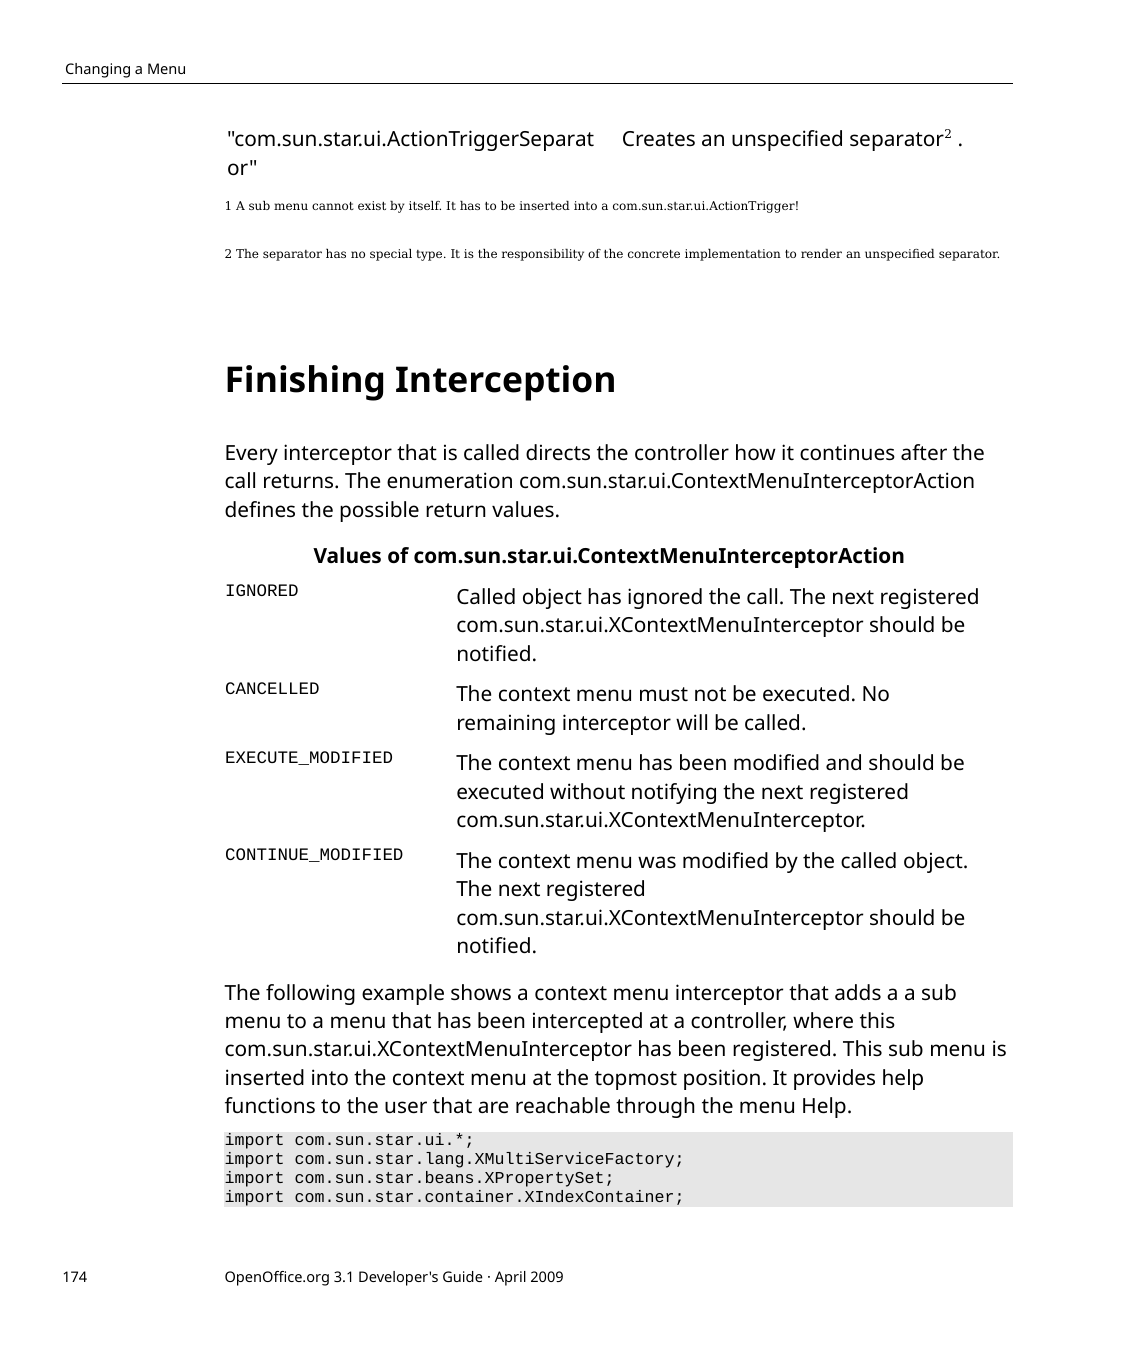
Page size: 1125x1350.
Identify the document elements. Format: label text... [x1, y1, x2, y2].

text 2 The separator has no special type. It is the responsibility of the concrete implementation to render an unspecified separator. [224, 247, 1013, 272]
text Every interceptor that is called directs the controller how it continues after the call returns. The enumeration com.sun.star.ui.ContextMenuInterceptorAction defines the possible return values. [224, 438, 1013, 523]
table_cell IGNORED [225, 576, 456, 673]
table_cell CANCELLED [225, 674, 456, 742]
text import com.sun.star.ui.*; import com.sun.star.lang.XMultiServiceFactory; import com.sun.star.beans.XPropertySet; import com.sun.star.container.XIndexContainer; [224, 1132, 1013, 1207]
table_cell CONTINUE_MODIFIED [225, 840, 456, 966]
subtitle Finishing Interception [224, 354, 1013, 403]
table_cell The context menu was modified by the called object. The next registered com.sun.star.ui.XContextMenuInterceptor should be notified. [456, 840, 1012, 966]
table_cell The context menu has been modified and should be executed without notifying the next registered com.sun.star.ui.XContextMenuInterceptor. [456, 742, 1012, 840]
table_cell "com.sun.star.ui.ActionTriggerSeparator" [227, 118, 622, 187]
table_cell The context menu must not be executed. No remaining interceptor will be called. [456, 674, 1012, 742]
text The following example shows a context menu interceptor that adds a a sub menu to a menu that has been intercepted at a controller, where this com.sun.star.ui.XContextMenuInterceptor has been registered. This sub menu is inserted into the context menu at the topmost position. It provides help functions to the user that are reachable through the menu Help. [224, 978, 1013, 1120]
table_cell EXECUTE_MODIFIED [225, 742, 456, 840]
table_header Values of com.sun.star.ui.ContextMenuInterceptorAction [225, 536, 1012, 576]
table_cell Called object has ignored the call. The next registered com.sun.star.ui.XContextMenuInterceptor should be notified. [456, 576, 1012, 673]
text 1 A sub menu cannot exist by itself. It has to be inserted into a com.sun.star.ui.ActionTrigger! [224, 199, 1013, 223]
table_cell Creates an unspecified separator2 . [622, 118, 1012, 187]
